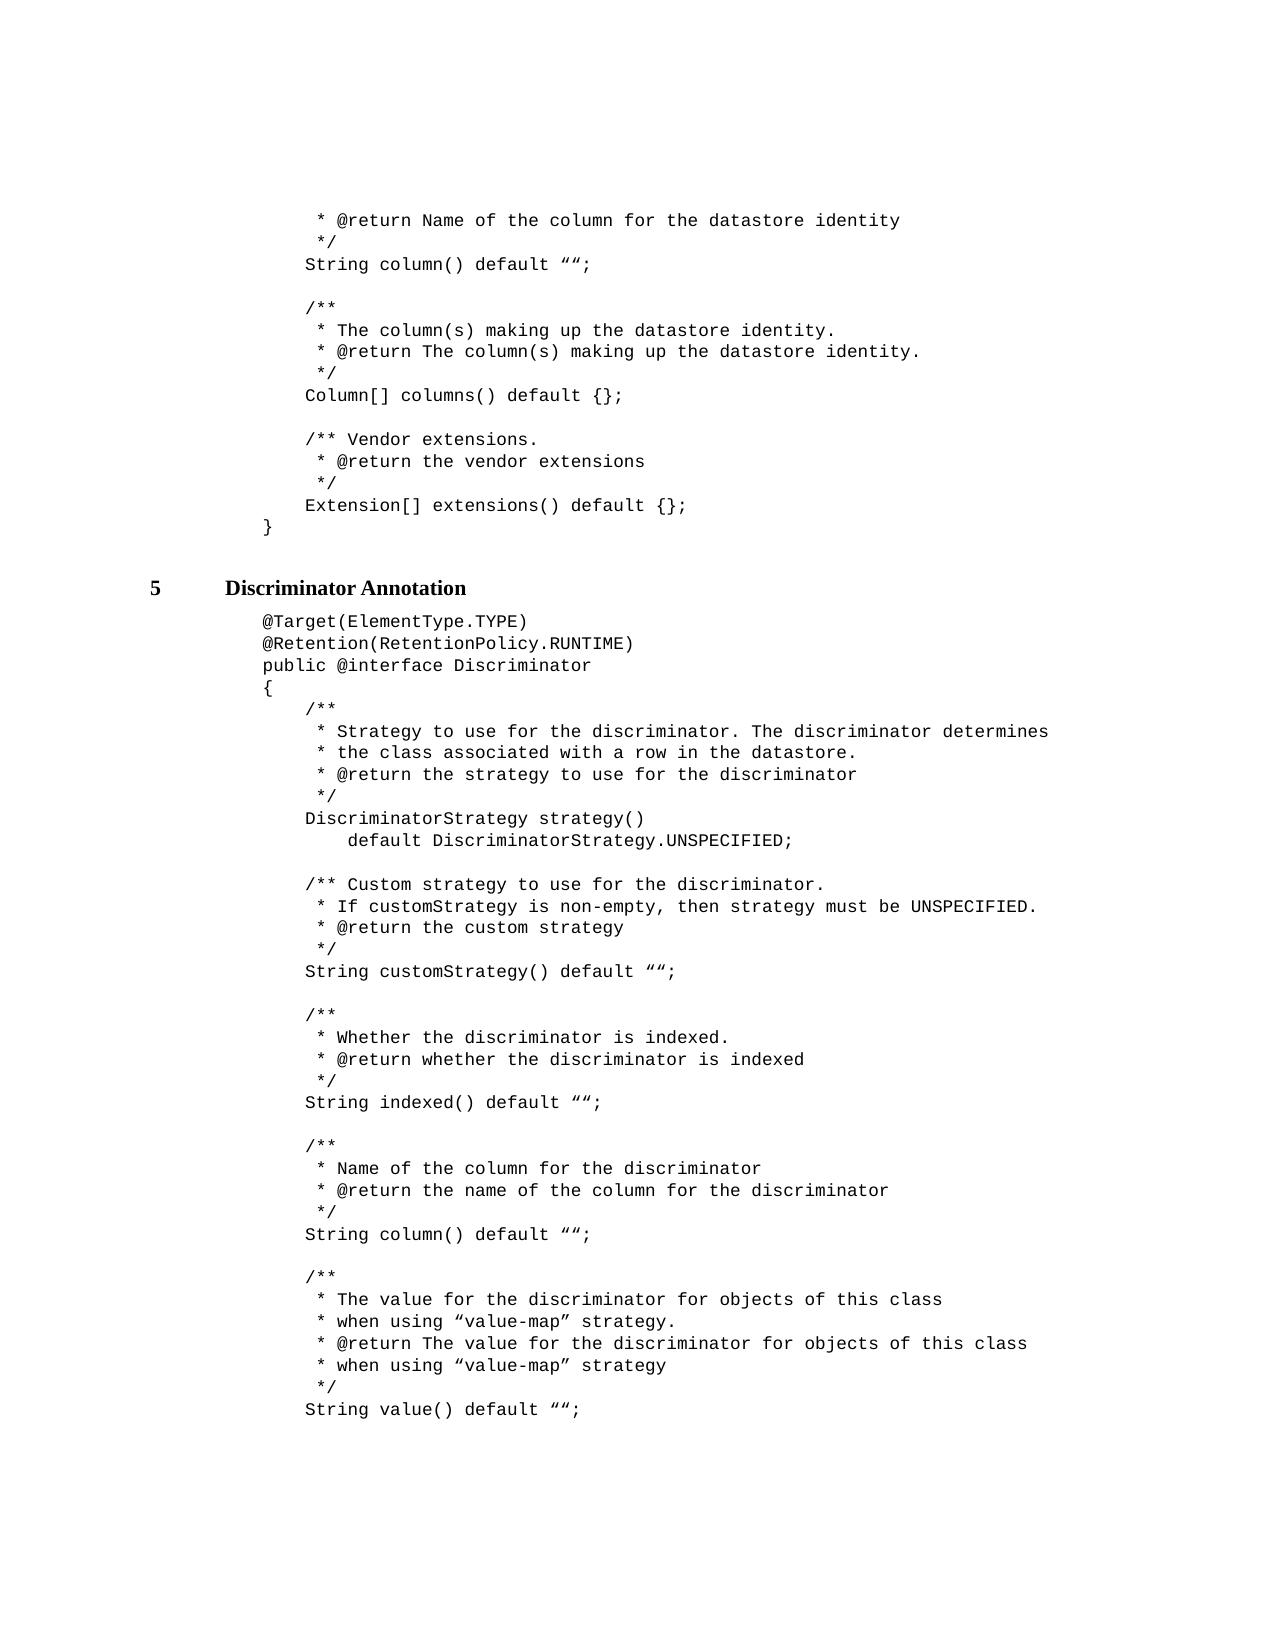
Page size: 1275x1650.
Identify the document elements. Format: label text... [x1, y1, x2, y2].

text Extension[] extensions() default {}; [262, 494, 1125, 516]
text String customStrategy() default ““; [262, 961, 1125, 983]
text * @return The value for the discriminator for objects of this class [262, 1333, 1125, 1355]
text * The column(s) making up the datastore identity. [262, 319, 1125, 341]
text String indexed() default ““; [262, 1092, 1125, 1114]
text String column() default ““; [262, 254, 1125, 276]
text * Whether the discriminator is indexed. [262, 1027, 1125, 1048]
text */ [262, 363, 1125, 385]
text * @return The column(s) making up the datastore identity. [262, 341, 1125, 363]
text /** [262, 1136, 1125, 1158]
text /** Vendor extensions. [262, 429, 1125, 451]
text * when using “value-map” strategy [262, 1355, 1125, 1377]
text DiscriminatorStrategy strategy() [262, 808, 1125, 830]
text * Strategy to use for the discriminator. The discriminator determines [262, 720, 1125, 742]
text default DiscriminatorStrategy.UNSPECIFIED; [262, 830, 1125, 852]
text /** Custom strategy to use for the discriminator. [262, 873, 1125, 895]
text * @return the name of the column for the discriminator [262, 1180, 1125, 1202]
text /** [262, 1267, 1125, 1289]
text * @return the vendor extensions [262, 451, 1125, 472]
text * @return the strategy to use for the discriminator [262, 764, 1125, 786]
text * @return whether the discriminator is indexed [262, 1048, 1125, 1070]
text * when using “value-map” strategy. [262, 1311, 1125, 1333]
subtitle Discriminator Annotation [150, 574, 1125, 601]
text * The value for the discriminator for objects of this class [262, 1289, 1125, 1311]
text /** [262, 698, 1125, 720]
text */ [262, 1377, 1125, 1398]
text */ [262, 1202, 1125, 1223]
text public @interface Discriminator [262, 655, 1125, 677]
text /** [262, 1005, 1125, 1027]
text */ [262, 786, 1125, 808]
text */ [262, 232, 1125, 254]
text * the class associated with a row in the datastore. [262, 742, 1125, 764]
text */ [262, 1070, 1125, 1092]
text Column[] columns() default {}; [262, 385, 1125, 407]
text /** [262, 297, 1125, 319]
text */ [262, 939, 1125, 961]
text { [262, 677, 1125, 698]
text * Name of the column for the discriminator [262, 1158, 1125, 1180]
text } [262, 516, 1125, 538]
text @Target(ElementType.TYPE) [262, 611, 1125, 633]
text String column() default ““; [262, 1223, 1125, 1245]
text */ [262, 472, 1125, 494]
text * @return the custom strategy [262, 917, 1125, 939]
text @Retention(RetentionPolicy.RUNTIME) [262, 633, 1125, 655]
text String value() default ““; [262, 1398, 1125, 1420]
text * If customStrategy is non-empty, then strategy must be UNSPECIFIED. [262, 895, 1125, 917]
text * @return Name of the column for the datastore identity [262, 210, 1125, 232]
